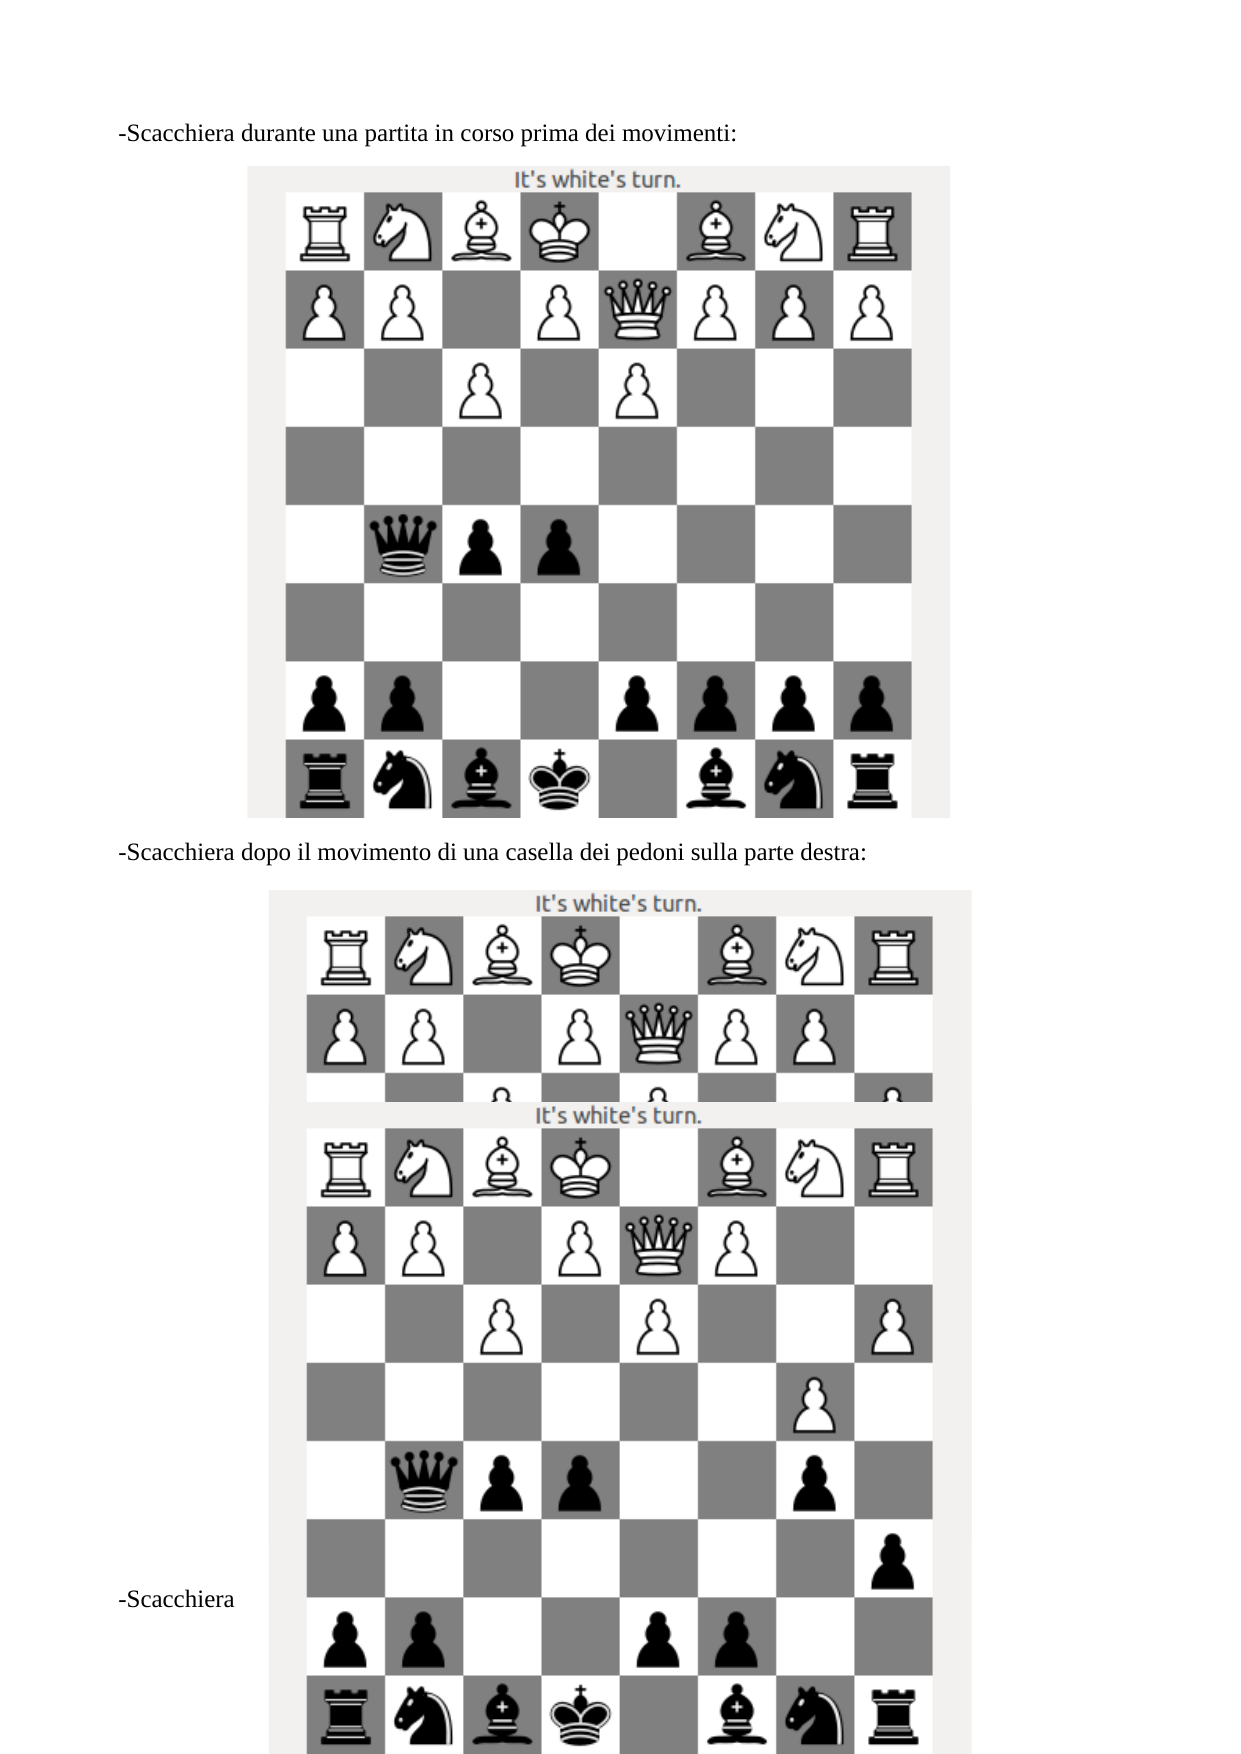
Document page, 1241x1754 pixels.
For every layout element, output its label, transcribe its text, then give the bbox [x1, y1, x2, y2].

text -Scacchiera [118, 1584, 268, 1613]
picture [268, 890, 972, 1754]
text -Scacchiera durante una partita in corso prima dei movimenti: [118, 118, 1122, 147]
text [972, 1584, 1122, 1613]
picture [247, 166, 951, 818]
text -Scacchiera dopo il movimento di una casella dei pedoni sulla parte destra: [118, 837, 1122, 866]
